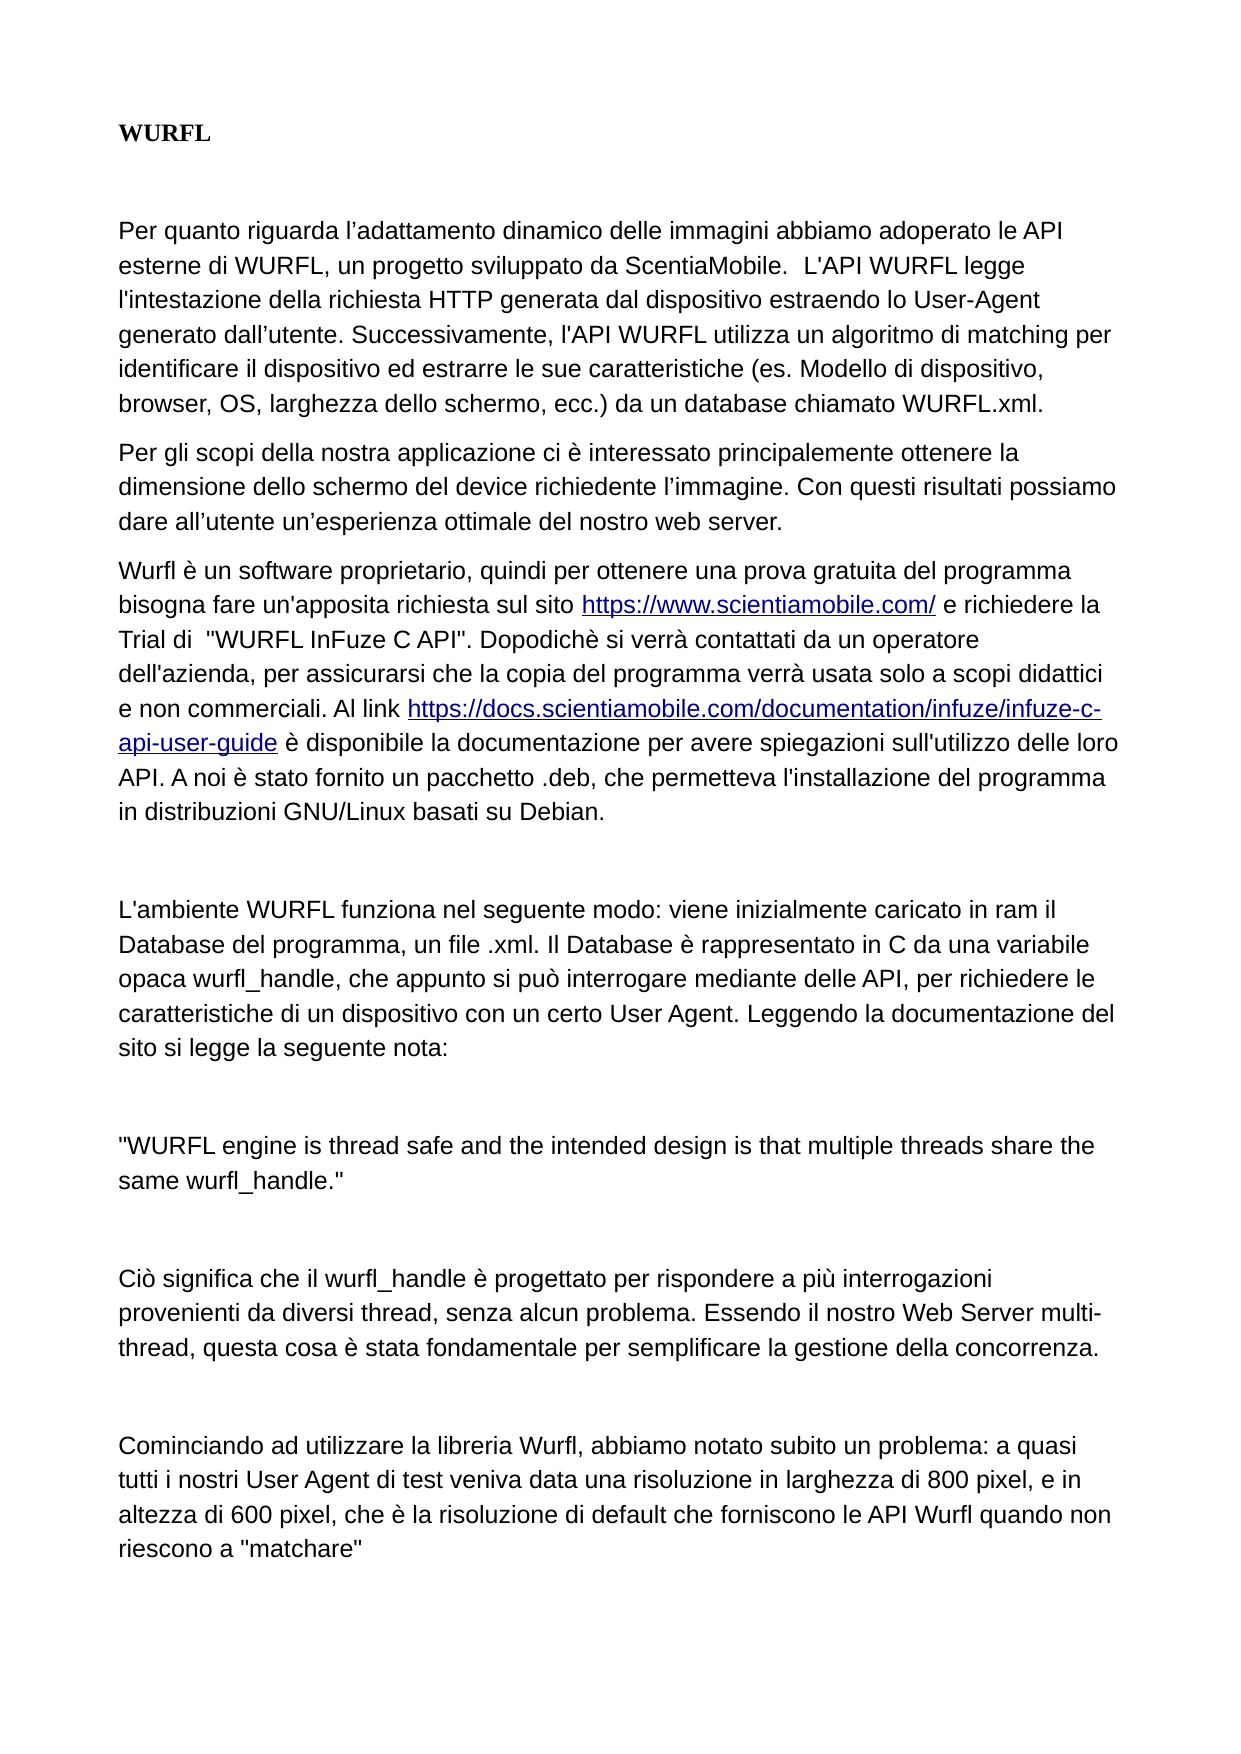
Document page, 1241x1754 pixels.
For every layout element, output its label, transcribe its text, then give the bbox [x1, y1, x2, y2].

text "WURFL engine is thread safe and the intended design is that multiple threads share the same wurfl_handle." [118, 1131, 1122, 1194]
text WURFL [118, 118, 1122, 147]
text Cominciando ad utilizzare la libreria Wurfl, abbiamo notato subito un problema: a quasi tutti i nostri User Agent di test veniva data una risoluzione in larghezza di 800 pixel, e in altezza di 600 pixel, che è la risoluzione di default che forniscono le API Wurfl quando non riescono a "matchare" [118, 1431, 1122, 1563]
text L'ambiente WURFL funziona nel seguente modo: viene inizialmente caricato in ram il Database del programma, un file .xml. Il Database è rappresentato in C da una variabile opaca wurfl_handle, che appunto si può interrogare mediante delle API, per richiedere le caratteristiche di un dispositivo con un certo User Agent. Leggendo la documentazione del sito si legge la seguente nota: [118, 895, 1122, 1062]
text Ciò significa che il wurfl_handle è progettato per rispondere a più interrogazioni provenienti da diversi thread, senza alcun problema. Essendo il nostro Web Server multi-thread, questa cosa è stata fondamentale per semplificare la gestione della concorrenza. [118, 1264, 1122, 1362]
text Per gli scopi della nostra applicazione ci è interessato principalemente ottenere la dimensione dello schermo del device richiedente l’immagine. Con questi risultati possiamo dare all’utente un’esperienza ottimale del nostro web server. [118, 438, 1122, 535]
text Per quanto riguarda l’adattamento dinamico delle immagini abbiamo adoperato le API esterne di WURFL, un progetto sviluppato da ScentiaMobile. L'API WURFL legge l'intestazione della richiesta HTTP generata dal dispositivo estraendo lo User-Agent generato dall’utente. Successivamente, l'API WURFL utilizza un algoritmo di matching per identificare il dispositivo ed estrarre le sue caratteristiche (es. Modello di dispositivo, browser, OS, larghezza dello schermo, ecc.) da un database chiamato WURFL.xml. [118, 216, 1122, 417]
text Wurfl è un software proprietario, quindi per ottenere una prova gratuita del programma bisogna fare un'apposita richiesta sul sito https://www.scientiamobile.com/ e richiedere la Trial di "WURFL InFuze C API". Dopodichè si verrà contattati da un operatore dell'azienda, per assicurarsi che la copia del programma verrà usata solo a scopi didattici e non commerciali. Al link https://docs.scientiamobile.com/documentation/infuze/infuze-c-api-user-guide è disponibile la documentazione per avere spiegazioni sull'utilizzo delle loro API. A noi è stato fornito un pacchetto .deb, che permetteva l'installazione del programma in distribuzioni GNU/Linux basati su Debian. [118, 556, 1122, 826]
